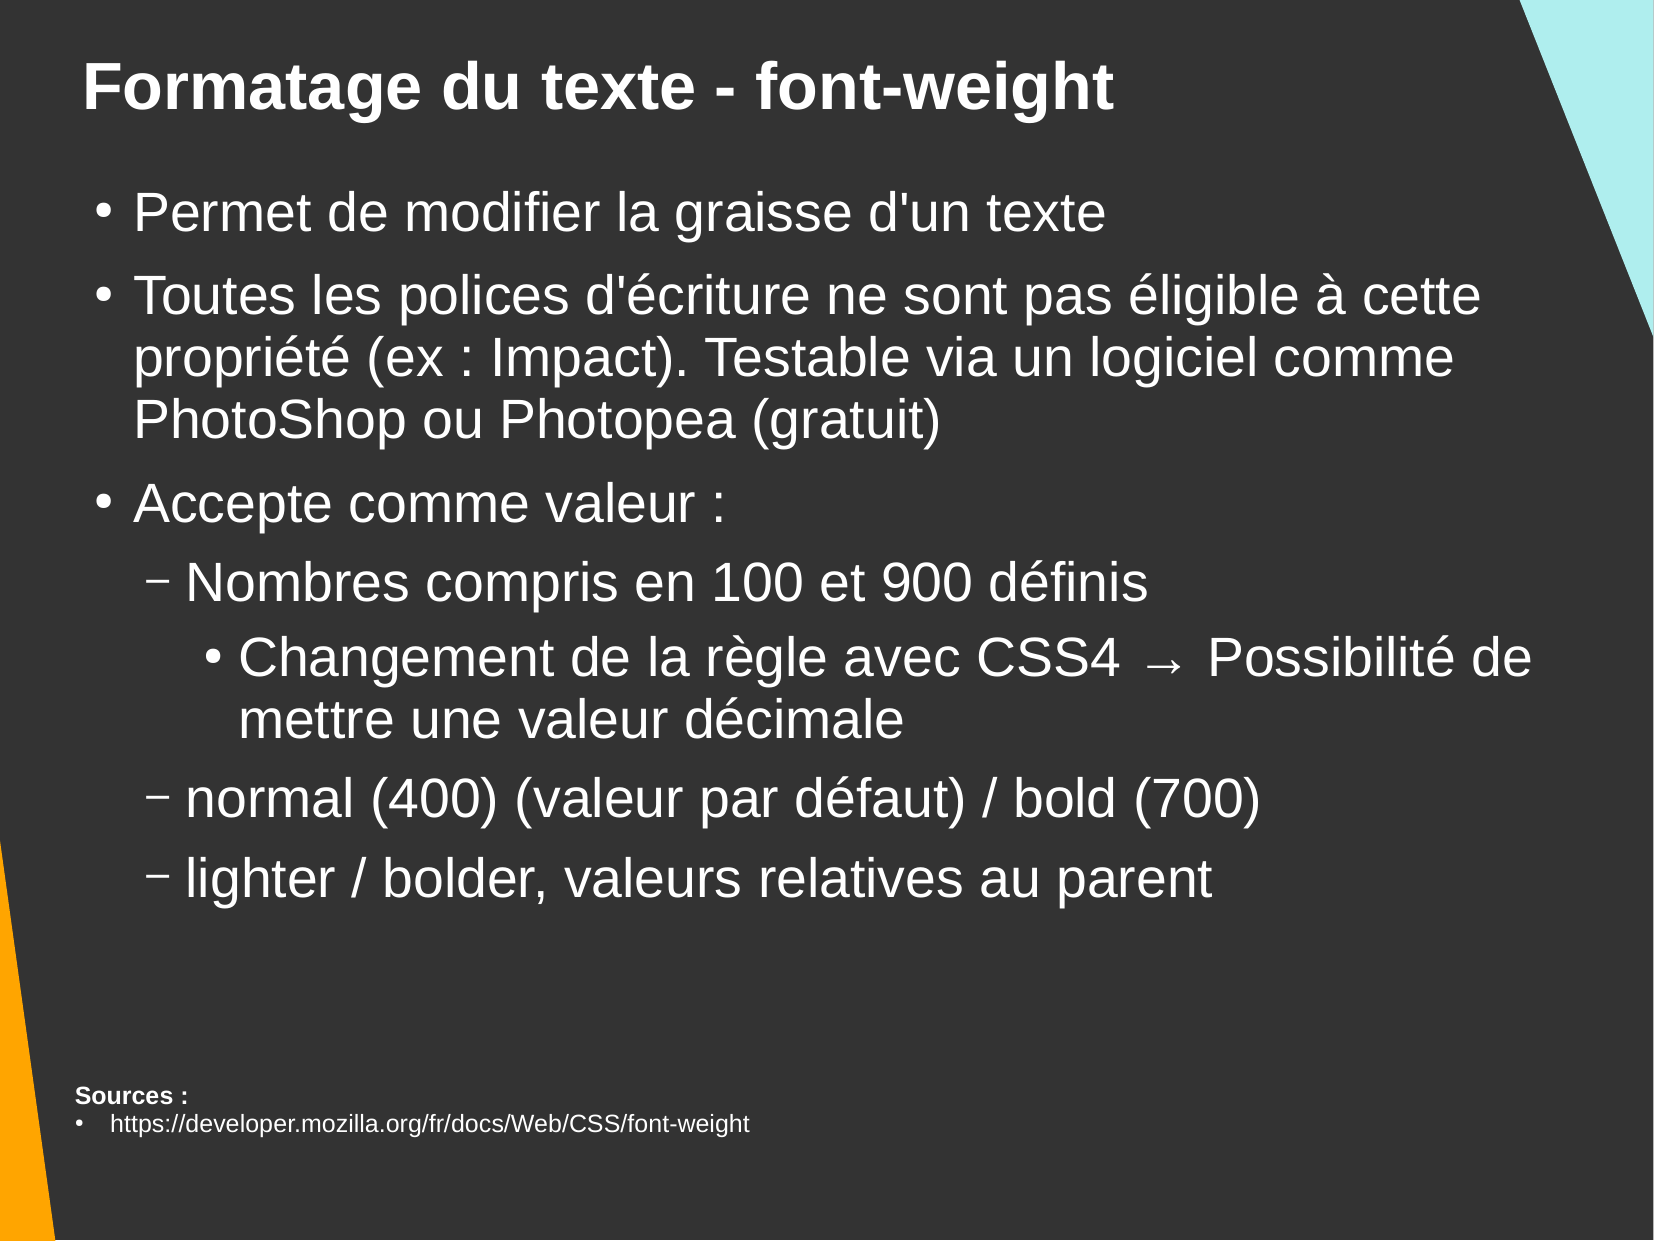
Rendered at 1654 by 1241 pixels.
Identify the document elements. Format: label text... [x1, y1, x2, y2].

text_box [0, 840, 56, 1241]
text_box [1519, 0, 1654, 339]
title Formatage du texte - font-weight [82, 49, 1571, 152]
list Permet de modifier la graisse d'un texte Toutes les polices d'écriture ne sont pas éligible à cette propriété (ex : Impact). Testable via un logiciel comme PhotoShop ou Photopea (gratuit) Accepte comme valeur : Nombres compris en 100 et 900 définis Changement de la règle avec CSS4 → Possibilité de mettre une valeur décimale normal (400) (valeur par défaut) / bold (700) lighter / bolder, valeurs relatives au parent [80, 180, 1605, 922]
text_box Sources : https://developer.mozilla.org/fr/docs/Web/CSS/font-weight [60, 1074, 1546, 1241]
